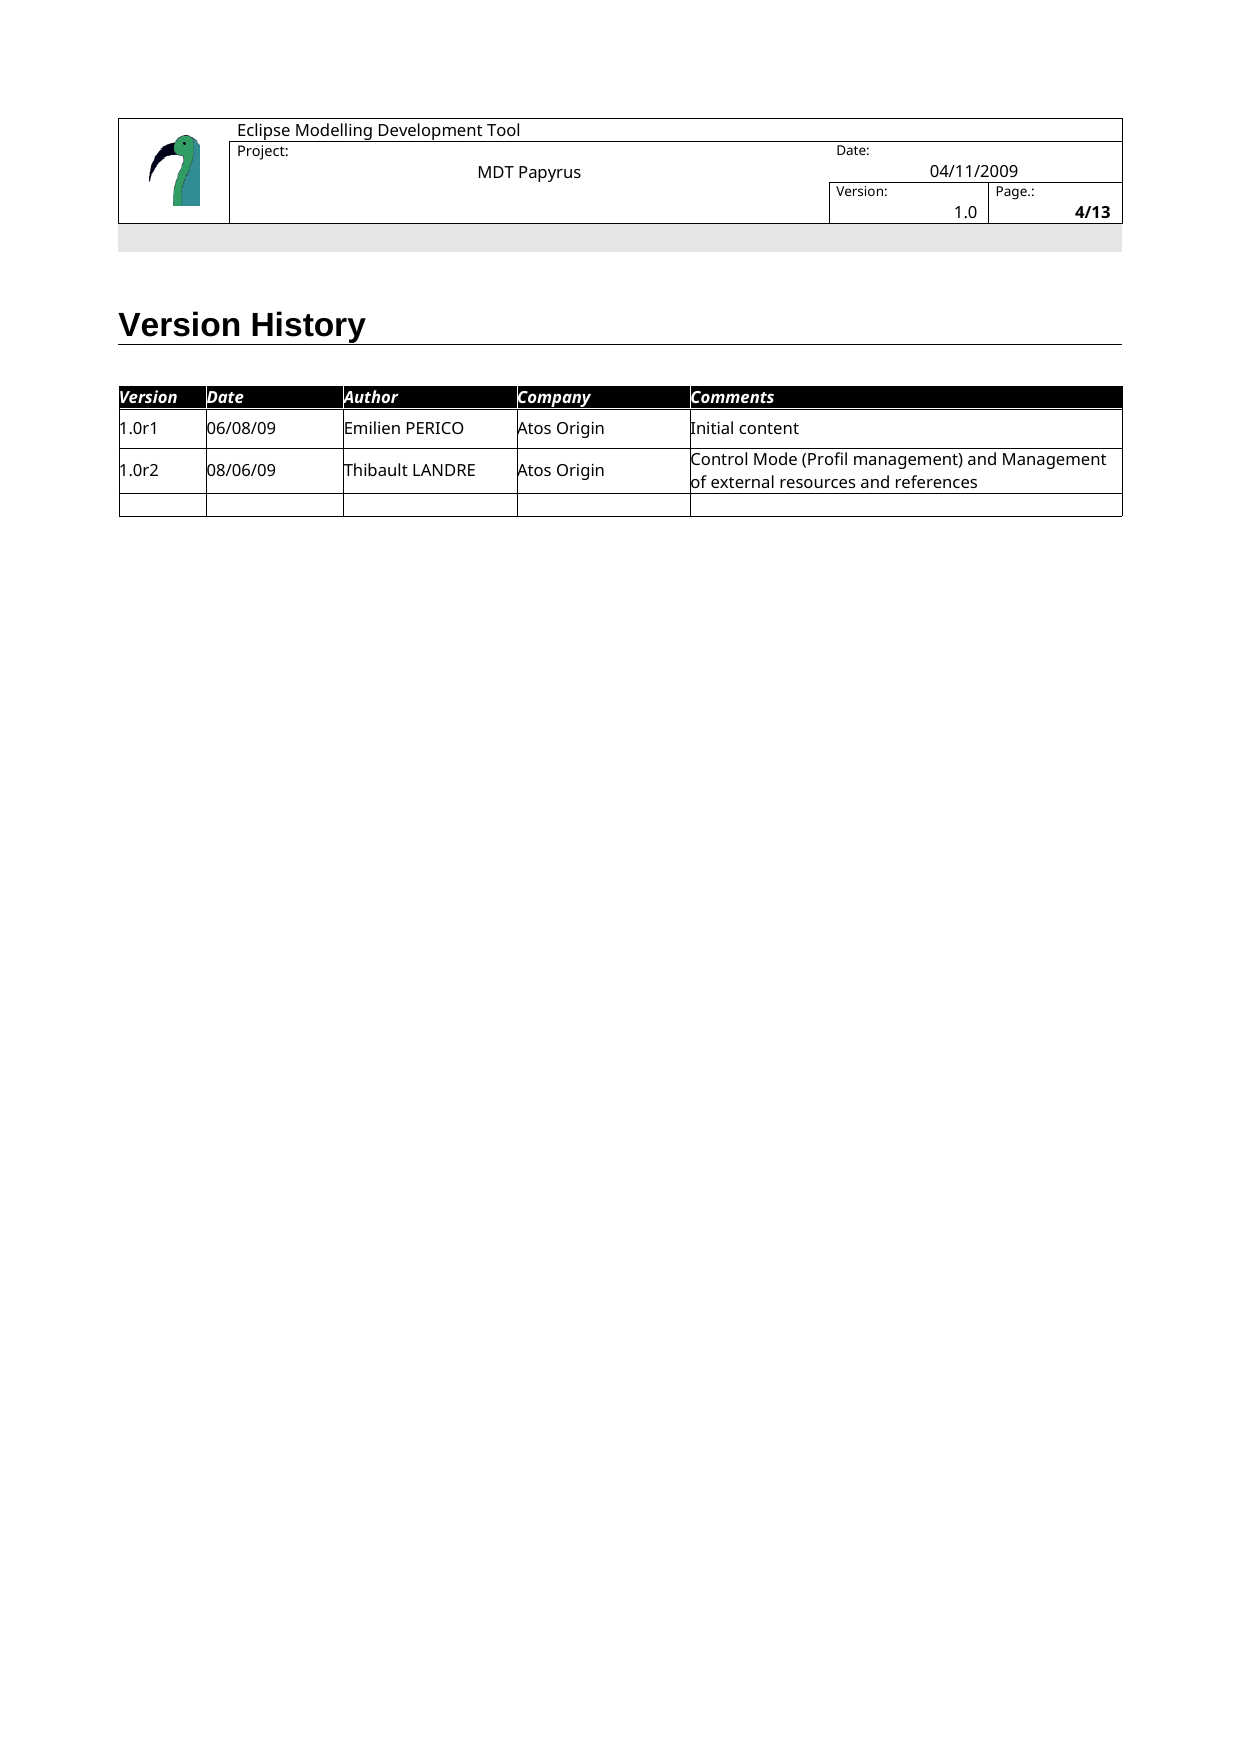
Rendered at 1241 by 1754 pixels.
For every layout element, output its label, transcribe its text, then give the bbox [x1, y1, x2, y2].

subtitle Version History [118, 306, 1122, 344]
table_cell 08/06/09 [207, 449, 343, 493]
table_cell [518, 494, 690, 516]
table_cell [207, 494, 343, 516]
picture [147, 133, 201, 209]
table_cell Atos Origin [518, 410, 690, 447]
table_header Author [344, 387, 517, 408]
table_header Version [120, 387, 206, 408]
table_cell [691, 494, 1122, 516]
table_cell Atos Origin [518, 449, 690, 493]
table_header Date [207, 387, 343, 408]
table_cell 1.0r2 [120, 449, 206, 493]
table_cell [120, 494, 206, 516]
table_cell 08/06/09 [207, 410, 343, 447]
table_cell Initial content [691, 410, 1122, 447]
table_cell [344, 494, 517, 516]
table_header Company [518, 387, 690, 408]
table_cell Control Mode (Profil management) and Management of external resources and references [691, 449, 1122, 493]
table_cell Emilien PERICO [344, 410, 517, 447]
table_header Comments [691, 387, 1122, 408]
table_cell Thibault LANDRE [344, 449, 517, 493]
table_cell 1.0r1 [120, 410, 206, 447]
